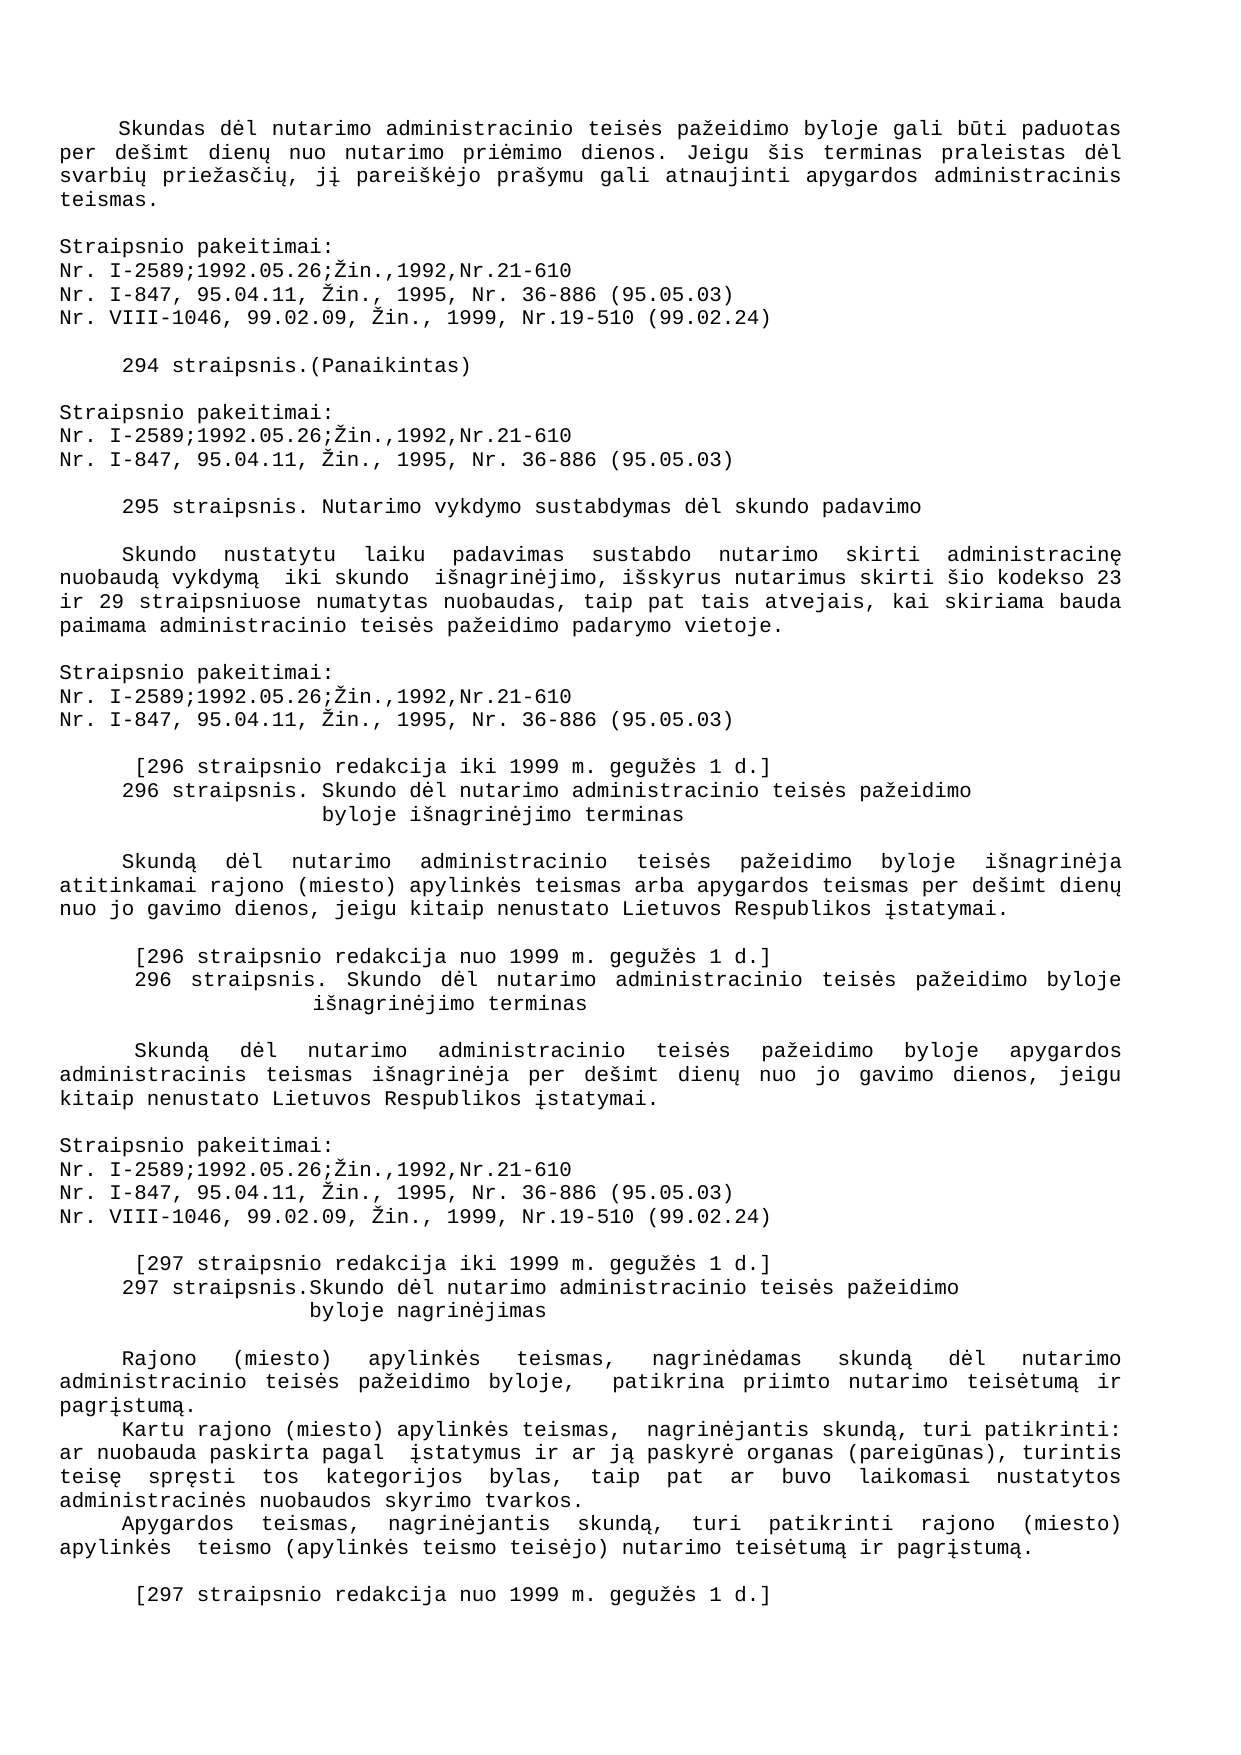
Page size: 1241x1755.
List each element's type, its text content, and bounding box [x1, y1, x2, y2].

text Nr. I-847, 95.04.11, Žin., 1995, Nr. 36-886 (95.05.03) [59, 1182, 1122, 1206]
text Nr. I-847, 95.04.11, Žin., 1995, Nr. 36-886 (95.05.03) [59, 709, 1122, 733]
text 297 straipsnis.Skundo dėl nutarimo administracinio teisės pažeidimo [59, 1277, 1122, 1300]
text byloje išnagrinėjimo terminas [59, 804, 1122, 827]
text Skundą dėl nutarimo administracinio teisės pažeidimo byloje apygardos administracinis teismas išnagrinėja per dešimt dienų nuo jo gavimo dienos, jeigu kitaip nenustato Lietuvos Respublikos įstatymai. [59, 1040, 1122, 1111]
text Skundo nustatytu laiku padavimas sustabdo nutarimo skirti administracinę nuobaudą vykdymą iki skundo išnagrinėjimo, išskyrus nutarimus skirti šio kodekso 23 ir 29 straipsniuose numatytas nuobaudas, taip pat tais atvejais, kai skiriama bauda paimama administracinio teisės pažeidimo padarymo vietoje. [59, 544, 1122, 638]
text Nr. VIII-1046, 99.02.09, Žin., 1999, Nr.19-510 (99.02.24) [59, 1206, 1122, 1229]
text Nr. VIII-1046, 99.02.09, Žin., 1999, Nr.19-510 (99.02.24) [59, 307, 1122, 331]
text Skundas dėl nutarimo administracinio teisės pažeidimo byloje gali būti paduotas per dešimt dienų nuo nutarimo priėmimo dienos. Jeigu šis terminas praleistas dėl svarbių priežasčių, jį pareiškėjo prašymu gali atnaujinti apygardos administracinis teismas. [59, 118, 1122, 213]
text Straipsnio pakeitimai: [59, 236, 1122, 260]
text Straipsnio pakeitimai: [59, 1135, 1122, 1158]
text Straipsnio pakeitimai: [59, 662, 1122, 686]
text [296 straipsnio redakcija iki 1999 m. gegužės 1 d.] [59, 757, 1122, 780]
text Nr. I-847, 95.04.11, Žin., 1995, Nr. 36-886 (95.05.03) [59, 449, 1122, 473]
text Rajono (miesto) apylinkės teismas, nagrinėdamas skundą dėl nutarimo administracinio teisės pažeidimo byloje, patikrina priimto nutarimo teisėtumą ir pagrįstumą. [59, 1348, 1122, 1419]
text byloje nagrinėjimas [59, 1300, 1122, 1324]
text Straipsnio pakeitimai: [59, 402, 1122, 426]
text 296 straipsnis. Skundo dėl nutarimo administracinio teisės pažeidimo byloje išnagrinėjimo terminas [134, 969, 1122, 1017]
text Nr. I-2589;1992.05.26;Žin.,1992,Nr.21-610 [59, 426, 1122, 449]
text [296 straipsnio redakcija nuo 1999 m. gegužės 1 d.] [59, 946, 1122, 969]
text 296 straipsnis. Skundo dėl nutarimo administracinio teisės pažeidimo [59, 780, 1122, 804]
text 294 straipsnis.(Panaikintas) [59, 354, 1122, 378]
text Nr. I-2589;1992.05.26;Žin.,1992,Nr.21-610 [59, 1158, 1122, 1182]
text Nr. I-2589;1992.05.26;Žin.,1992,Nr.21-610 [59, 686, 1122, 709]
text [297 straipsnio redakcija iki 1999 m. gegužės 1 d.] [59, 1253, 1122, 1277]
text Skundą dėl nutarimo administracinio teisės pažeidimo byloje išnagrinėja atitinkamai rajono (miesto) apylinkės teismas arba apygardos teismas per dešimt dienų nuo jo gavimo dienos, jeigu kitaip nenustato Lietuvos Respublikos įstatymai. [59, 851, 1122, 922]
text Apygardos teismas, nagrinėjantis skundą, turi patikrinti rajono (miesto) apylinkės teismo (apylinkės teismo teisėjo) nutarimo teisėtumą ir pagrįstumą. [59, 1513, 1122, 1561]
text Nr. I-2589;1992.05.26;Žin.,1992,Nr.21-610 [59, 260, 1122, 284]
text [297 straipsnio redakcija nuo 1999 m. gegužės 1 d.] [59, 1584, 1122, 1608]
text Nr. I-847, 95.04.11, Žin., 1995, Nr. 36-886 (95.05.03) [59, 284, 1122, 307]
text 295 straipsnis. Nutarimo vykdymo sustabdymas dėl skundo padavimo [59, 496, 1122, 520]
text Kartu rajono (miesto) apylinkės teismas, nagrinėjantis skundą, turi patikrinti: ar nuobauda paskirta pagal įstatymus ir ar ją paskyrė organas (pareigūnas), turintis teisę spręsti tos kategorijos bylas, taip pat ar buvo laikomasi nustatytos administracinės nuobaudos skyrimo tvarkos. [59, 1419, 1122, 1513]
